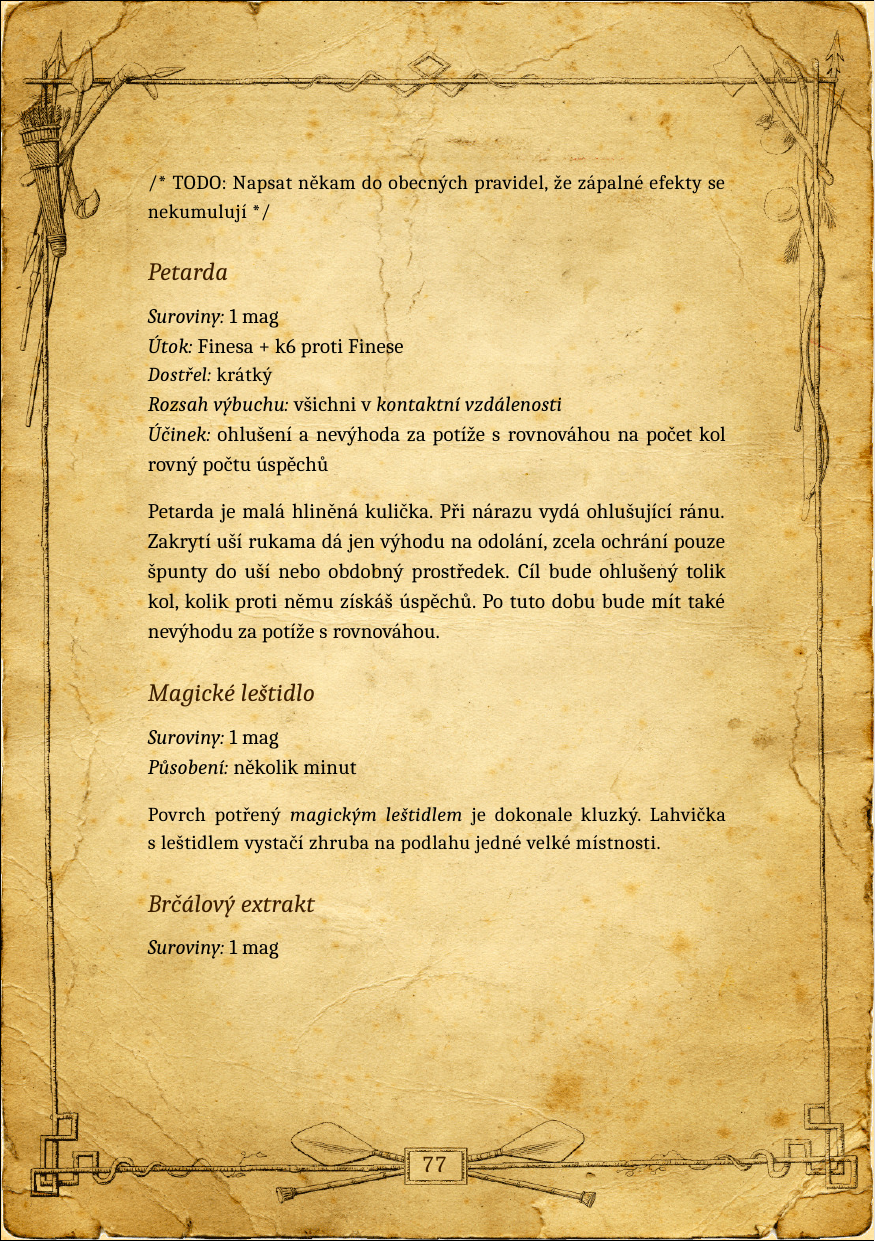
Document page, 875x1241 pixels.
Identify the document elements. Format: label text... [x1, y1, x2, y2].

picture [1, 1, 874, 1240]
subtitle Brčálový extrakt [148, 889, 726, 918]
text Suroviny: 1 mag Působení: několik minut [148, 726, 726, 779]
text Suroviny: 1 mag [148, 936, 726, 960]
text /* TODO: Napsat někam do obecných pravidel, že zápalné efekty se nekumulují */ [148, 172, 726, 223]
text Suroviny: 1 mag Útok: Finesa + k6 proti Finese Dostřel: krátký Rozsah výbuchu: všichni v⁠ kontaktní vzdálenosti Účinek: ohlušení a⁠ nevýhoda za potíže s⁠ rovnováhou na počet kol rovný počtu úspěchů [148, 304, 726, 477]
text Povrch potřený magickým leštidlem je dokonale kluzký. Lahvička s⁠ leštidlem vystačí zhruba na podlahu jedné velké místnosti. [148, 803, 726, 854]
subtitle Magické leštidlo [148, 679, 726, 708]
text Petarda je malá hliněná kulička. Při nárazu vydá ohlušující ránu. Zakrytí uší rukama dá jen výhodu na odolání, zcela ochrání pouze špunty do uší nebo obdobný prostředek. Cíl bude ohlušený tolik kol, kolik proti němu získáš úspěchů. Po tuto dobu bude mít také nevýhodu za potíže s⁠ rovnováhou. [148, 500, 726, 644]
subtitle Petarda [148, 258, 726, 287]
